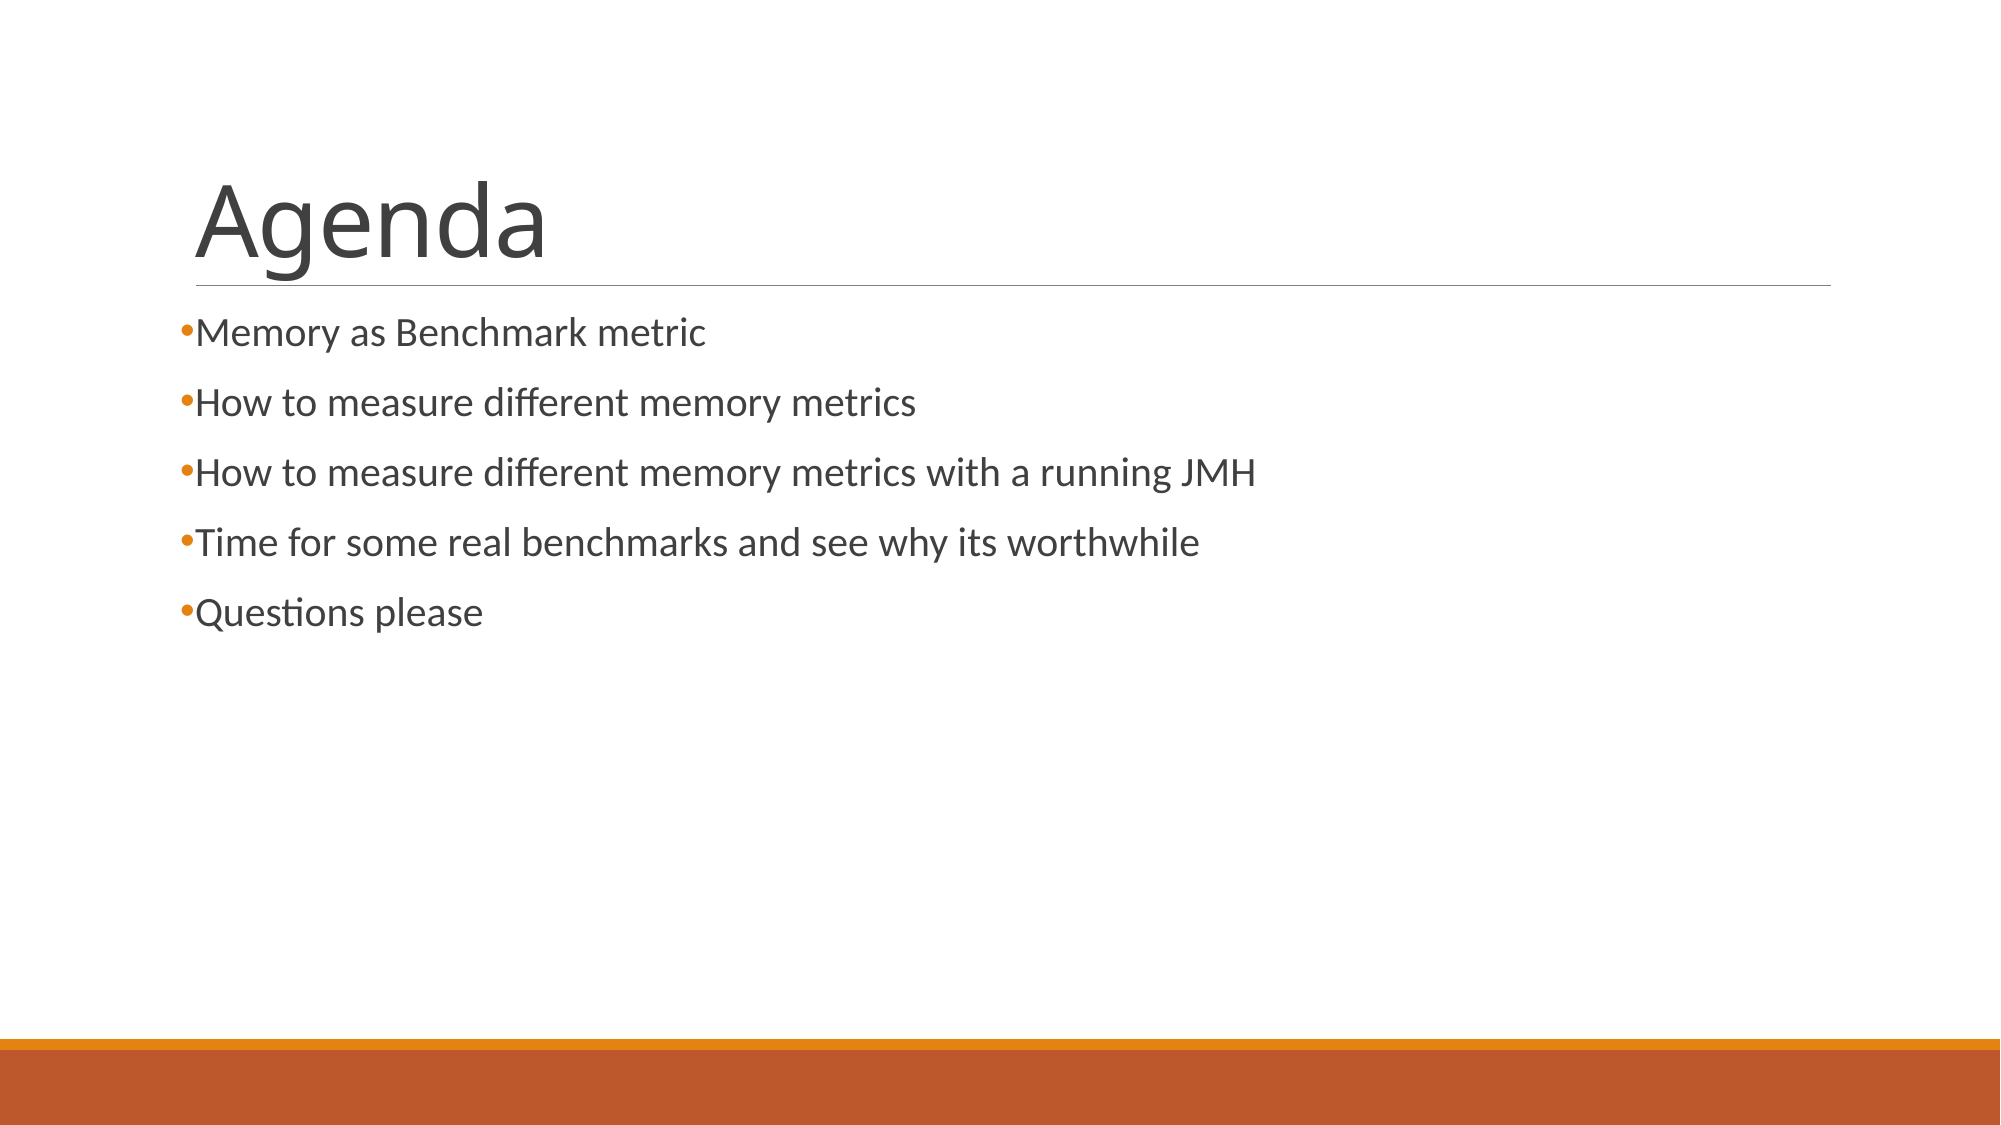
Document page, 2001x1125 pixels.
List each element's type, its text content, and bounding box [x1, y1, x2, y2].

list Memory as Benchmark metric How to measure different memory metrics How to measure different memory metrics with a running JMH Time for some real benchmarks and see why its worthwhile Questions please [180, 302, 1831, 963]
title Agenda [180, 47, 1831, 286]
